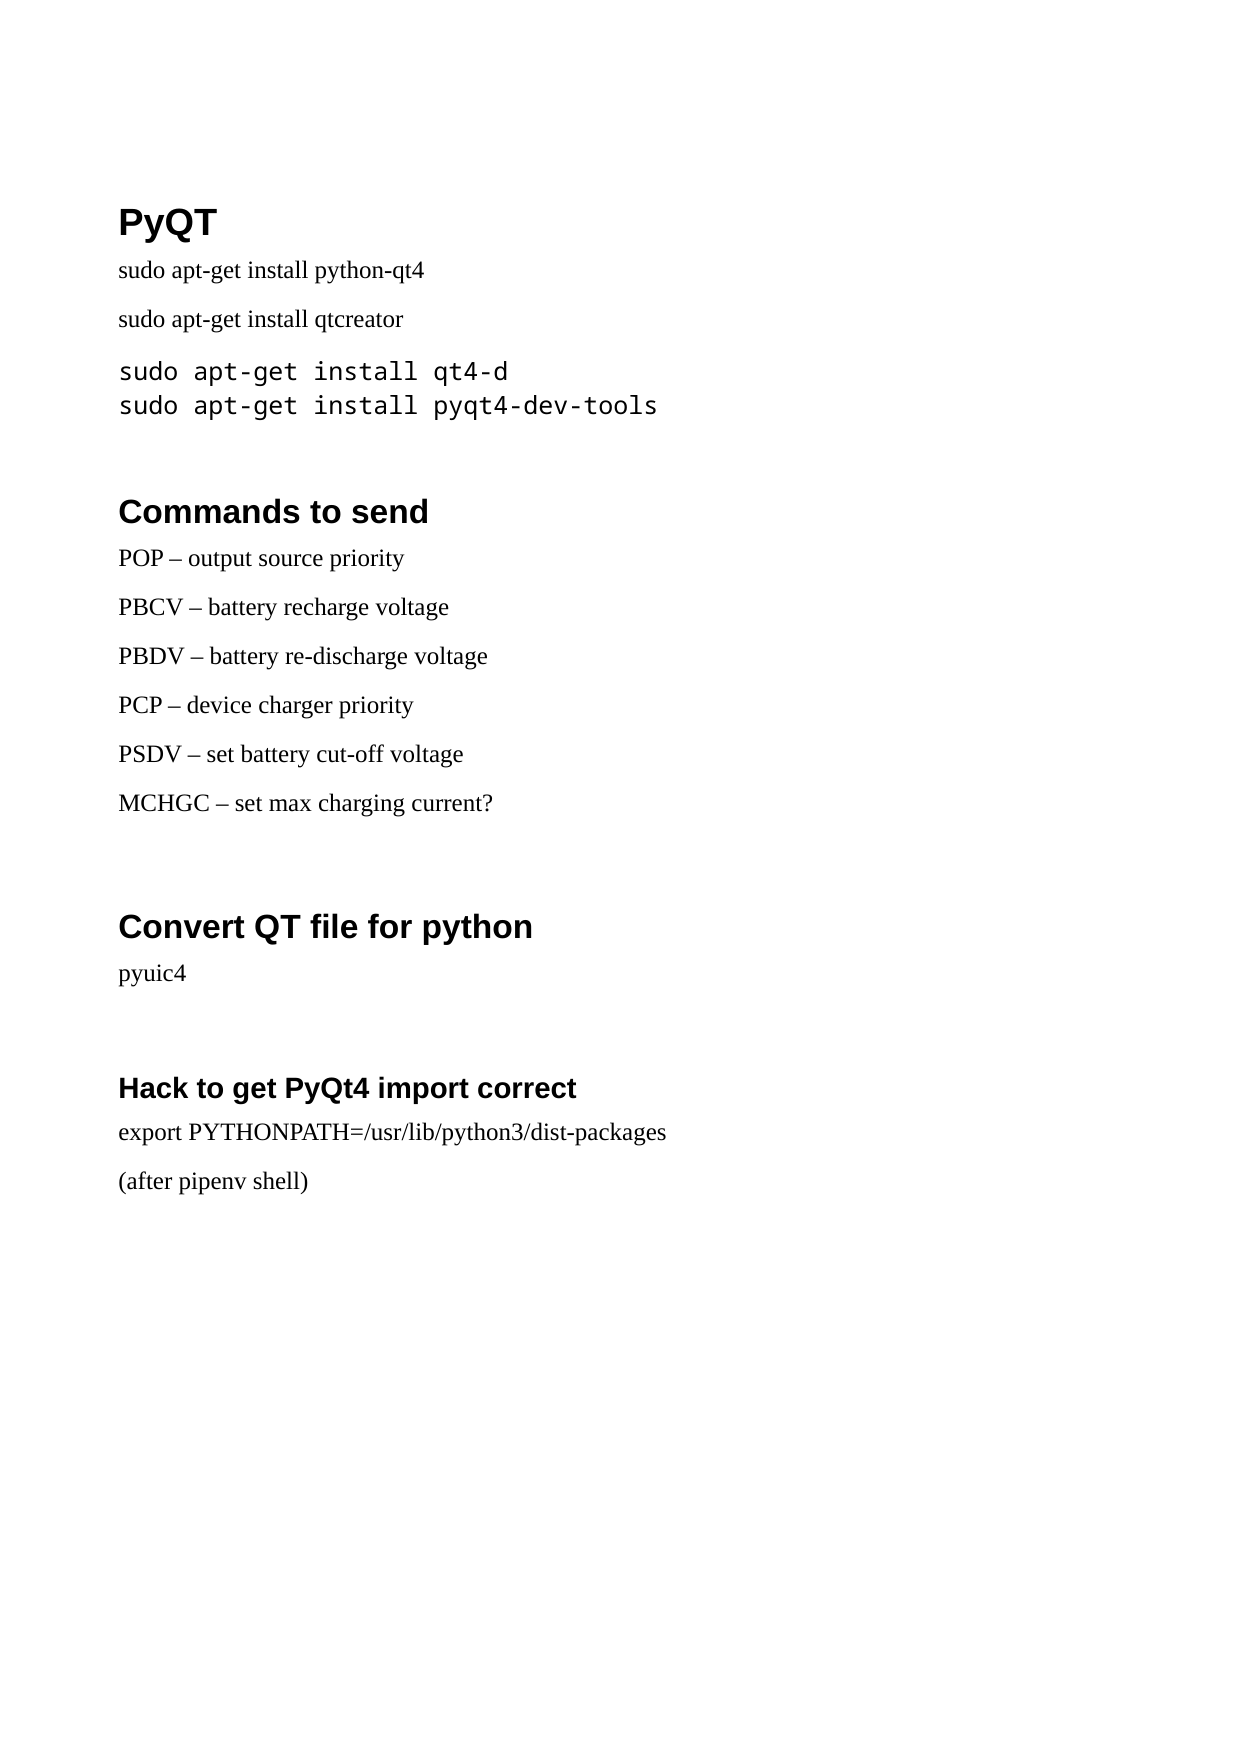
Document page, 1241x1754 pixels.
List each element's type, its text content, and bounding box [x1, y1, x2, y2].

text MCHGC – set max charging current? [118, 788, 1122, 817]
subtitle Hack to get PyQt4 import correct [118, 1071, 1122, 1104]
text sudo apt-get install python-qt4 [118, 255, 1122, 284]
text PBDV – battery re-discharge voltage [118, 641, 1122, 669]
text PBCV – battery recharge voltage [118, 592, 1122, 621]
text sudo apt-get install qt4-d [118, 353, 1122, 388]
text sudo apt-get install qtcreator [118, 304, 1122, 333]
text PCP – device charger priority [118, 690, 1122, 719]
subtitle PyQT [118, 199, 1122, 243]
subtitle Convert QT file for python [118, 907, 1122, 946]
text export PYTHONPATH=/usr/lib/python3/dist-packages [118, 1117, 1122, 1146]
text sudo apt-get install pyqt4-dev-tools [118, 388, 1122, 422]
text (after pipenv shell) [118, 1166, 1122, 1195]
text POP – output source priority [118, 543, 1122, 571]
text PSDV – set battery cut-off voltage [118, 739, 1122, 768]
text pyuic4 [118, 958, 1122, 987]
subtitle Commands to send [118, 492, 1122, 530]
